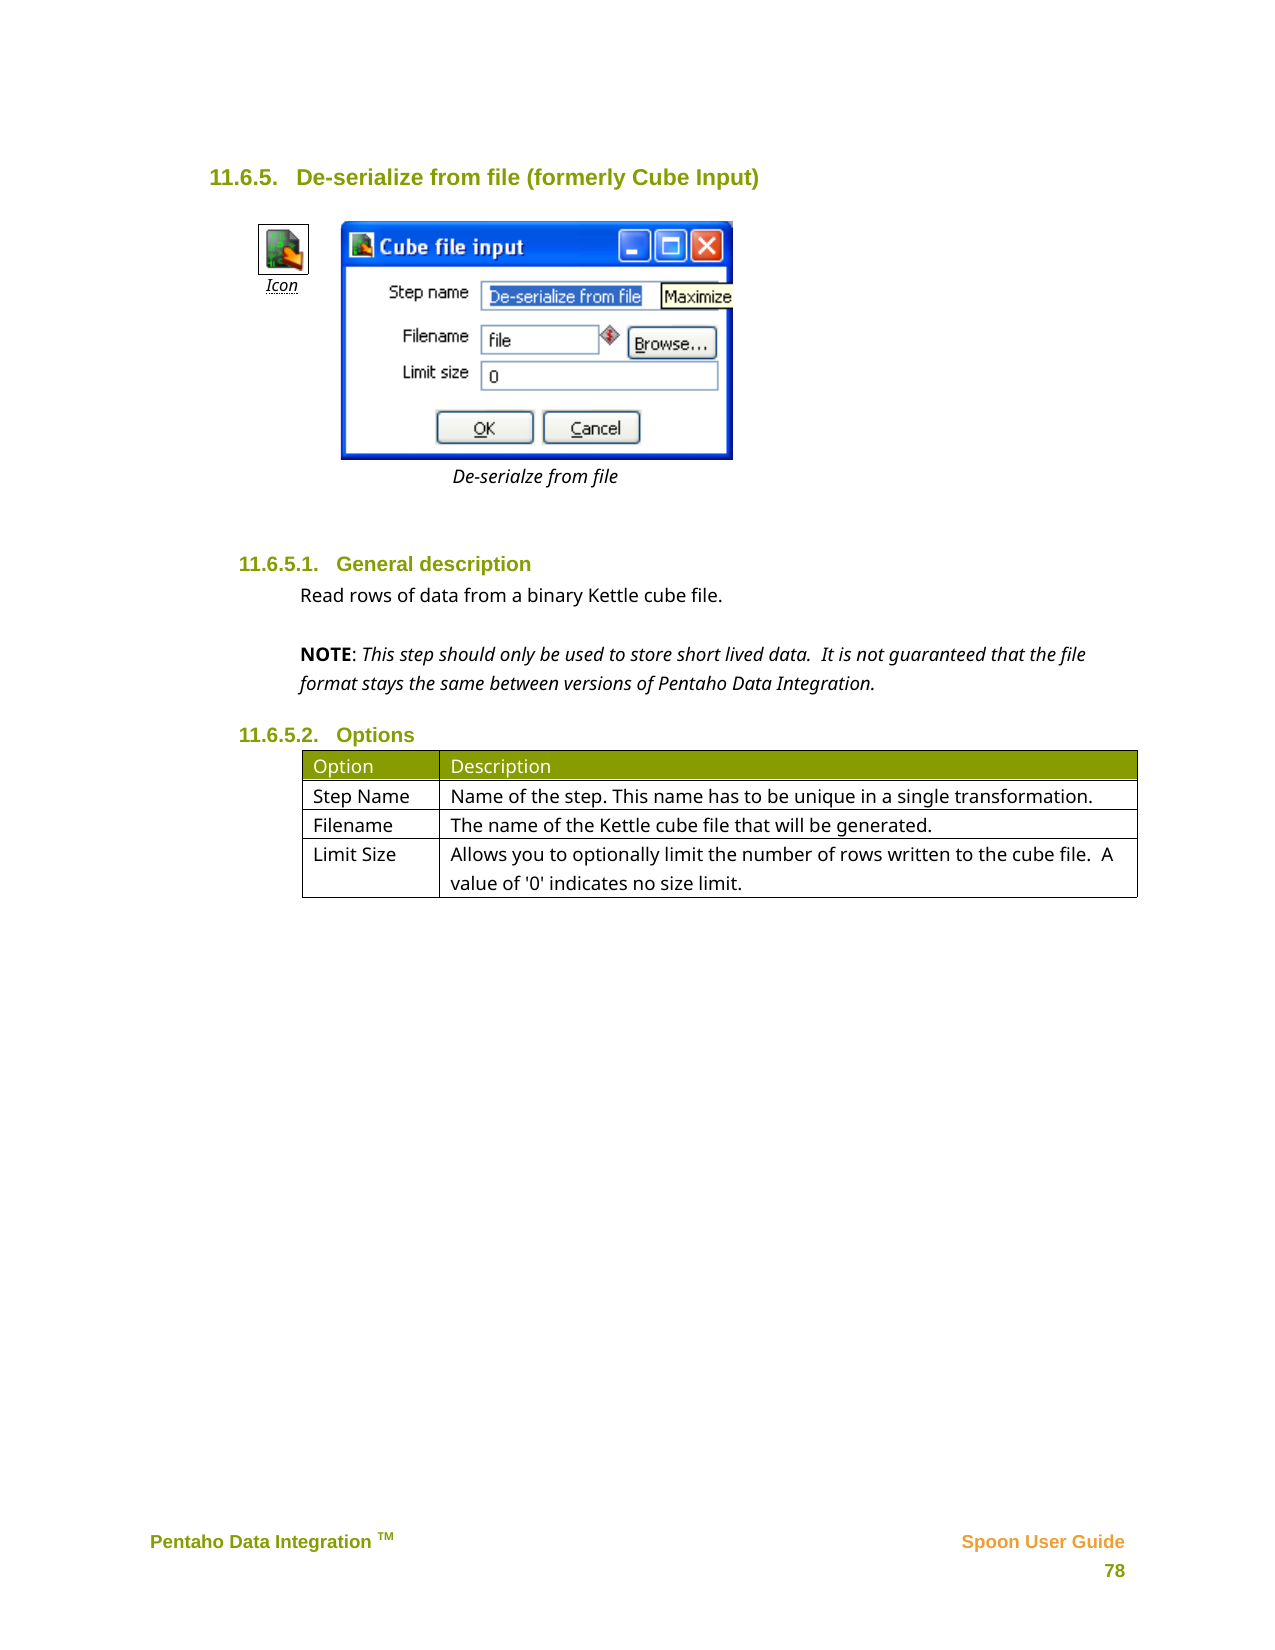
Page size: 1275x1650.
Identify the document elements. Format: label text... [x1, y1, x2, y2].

table_cell Name of the step. This name has to be unique in a single transformation. [440, 781, 1137, 809]
text Icon [256, 274, 310, 297]
subtitle General description [239, 544, 1125, 579]
picture [340, 221, 733, 460]
table_cell Step Name [303, 781, 439, 809]
text NOTE: This step should only be used to store short lived data. It is not guaranteed that the file format stays the same between versions of Pentaho Data Integration. [300, 638, 1125, 696]
table_cell Limit Size [303, 839, 439, 897]
table_cell Filename [303, 810, 439, 838]
subtitle Options [239, 715, 1125, 750]
text De-serialze from file [341, 460, 732, 489]
table_cell Allows you to optionally limit the number of rows written to the cube file. A value of '0' indicates no size limit. [440, 839, 1137, 897]
table_cell The name of the Kettle cube file that will be generated. [440, 810, 1137, 838]
table_header Option [303, 751, 439, 779]
picture [261, 227, 305, 271]
subtitle De-serialize from file (formerly Cube Input) [209, 157, 1125, 192]
table_header Description [440, 751, 1137, 779]
text Read rows of data from a binary Kettle cube file. [300, 579, 1125, 608]
